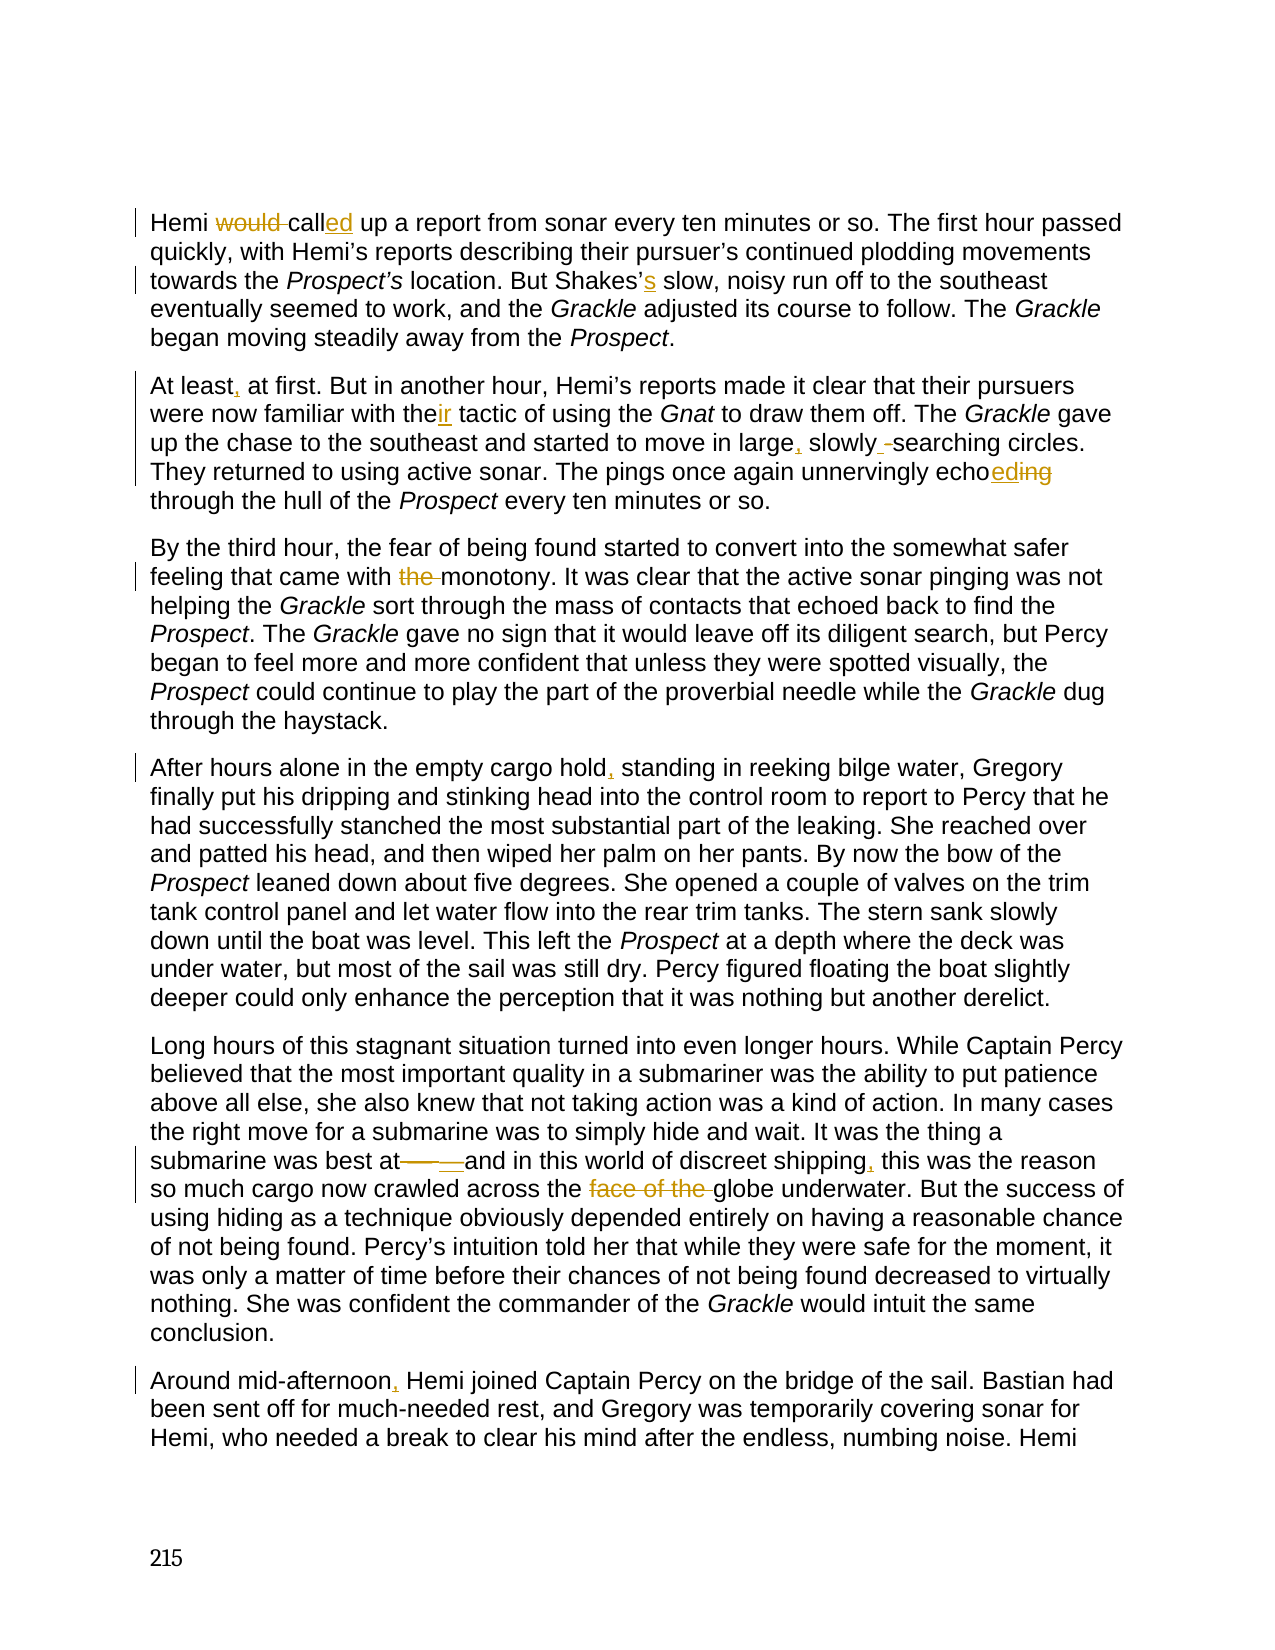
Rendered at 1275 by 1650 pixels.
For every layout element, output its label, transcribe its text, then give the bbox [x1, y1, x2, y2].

text By the third hour, the fear of being found started to convert into the somewhat safer feeling that came with monotony. It was clear that the active sonar pinging was not helping the Grackle sort through the mass of contacts that echoed back to find the Prospect. The Grackle gave no sign that it would leave off its diligent search, but Percy began to feel more and more confident that unless they were spotted visually, the Prospect could continue to play the part of the proverbial needle while the Grackle dug through the haystack. [150, 533, 1125, 734]
text Around mid-afternoon, Hemi joined Captain Percy on the bridge of the sail. Bastian had been sent off for much-needed rest, and Gregory was temporarily covering sonar for Hemi, who needed a break to clear his mind after the endless, numbing noise. Hemi [150, 1366, 1125, 1452]
text Long hours of this stagnant situation turned into even longer hours. While Captain Percy believed that the most important quality in a submariner was the ability to put patience above all else, she also knew that not taking action was a kind of action. In many cases the right move for a submarine was to simply hide and wait. It was the thing a submarine was best at—and in this world of discreet shipping, this was the reason so much cargo now crawled across the globe underwater. But the success of using hiding as a technique obviously depended entirely on having a reasonable chance of not being found. Percy’s intuition told her that while they were safe for the moment, it was only a matter of time before their chances of not being found decreased to virtually nothing. She was confident the commander of the Grackle would intuit the same conclusion. [150, 1031, 1125, 1347]
text At least, at first. But in another hour, Hemi’s reports made it clear that their pursuers were now familiar with their tactic of using the Gnat to draw them off. The Grackle gave up the chase to the southeast and started to move in large, slowly searching circles. They returned to using active sonar. The pings once again unnervingly echoed through the hull of the Prospect every ten minutes or so. [150, 371, 1125, 514]
text Hemi called up a report from sonar every ten minutes or so. The first hour passed quickly, with Hemi’s reports describing their pursuer’s continued plodding movements towards the Prospect’s location. But Shakes’s slow, noisy run off to the southeast eventually seemed to work, and the Grackle adjusted its course to follow. The Grackle began moving steadily away from the Prospect. [150, 208, 1125, 352]
text After hours alone in the empty cargo hold, standing in reeking bilge water, Gregory finally put his dripping and stinking head into the control room to report to Percy that he had successfully stanched the most substantial part of the leaking. She reached over and patted his head, and then wiped her palm on her pants. By now the bow of the Prospect leaned down about five degrees. She opened a couple of valves on the trim tank control panel and let water flow into the rear trim tanks. The stern sank slowly down until the boat was level. This left the Prospect at a depth where the deck was under water, but most of the sail was still dry. Percy figured floating the boat slightly deeper could only enhance the perception that it was nothing but another derelict. [150, 753, 1125, 1012]
